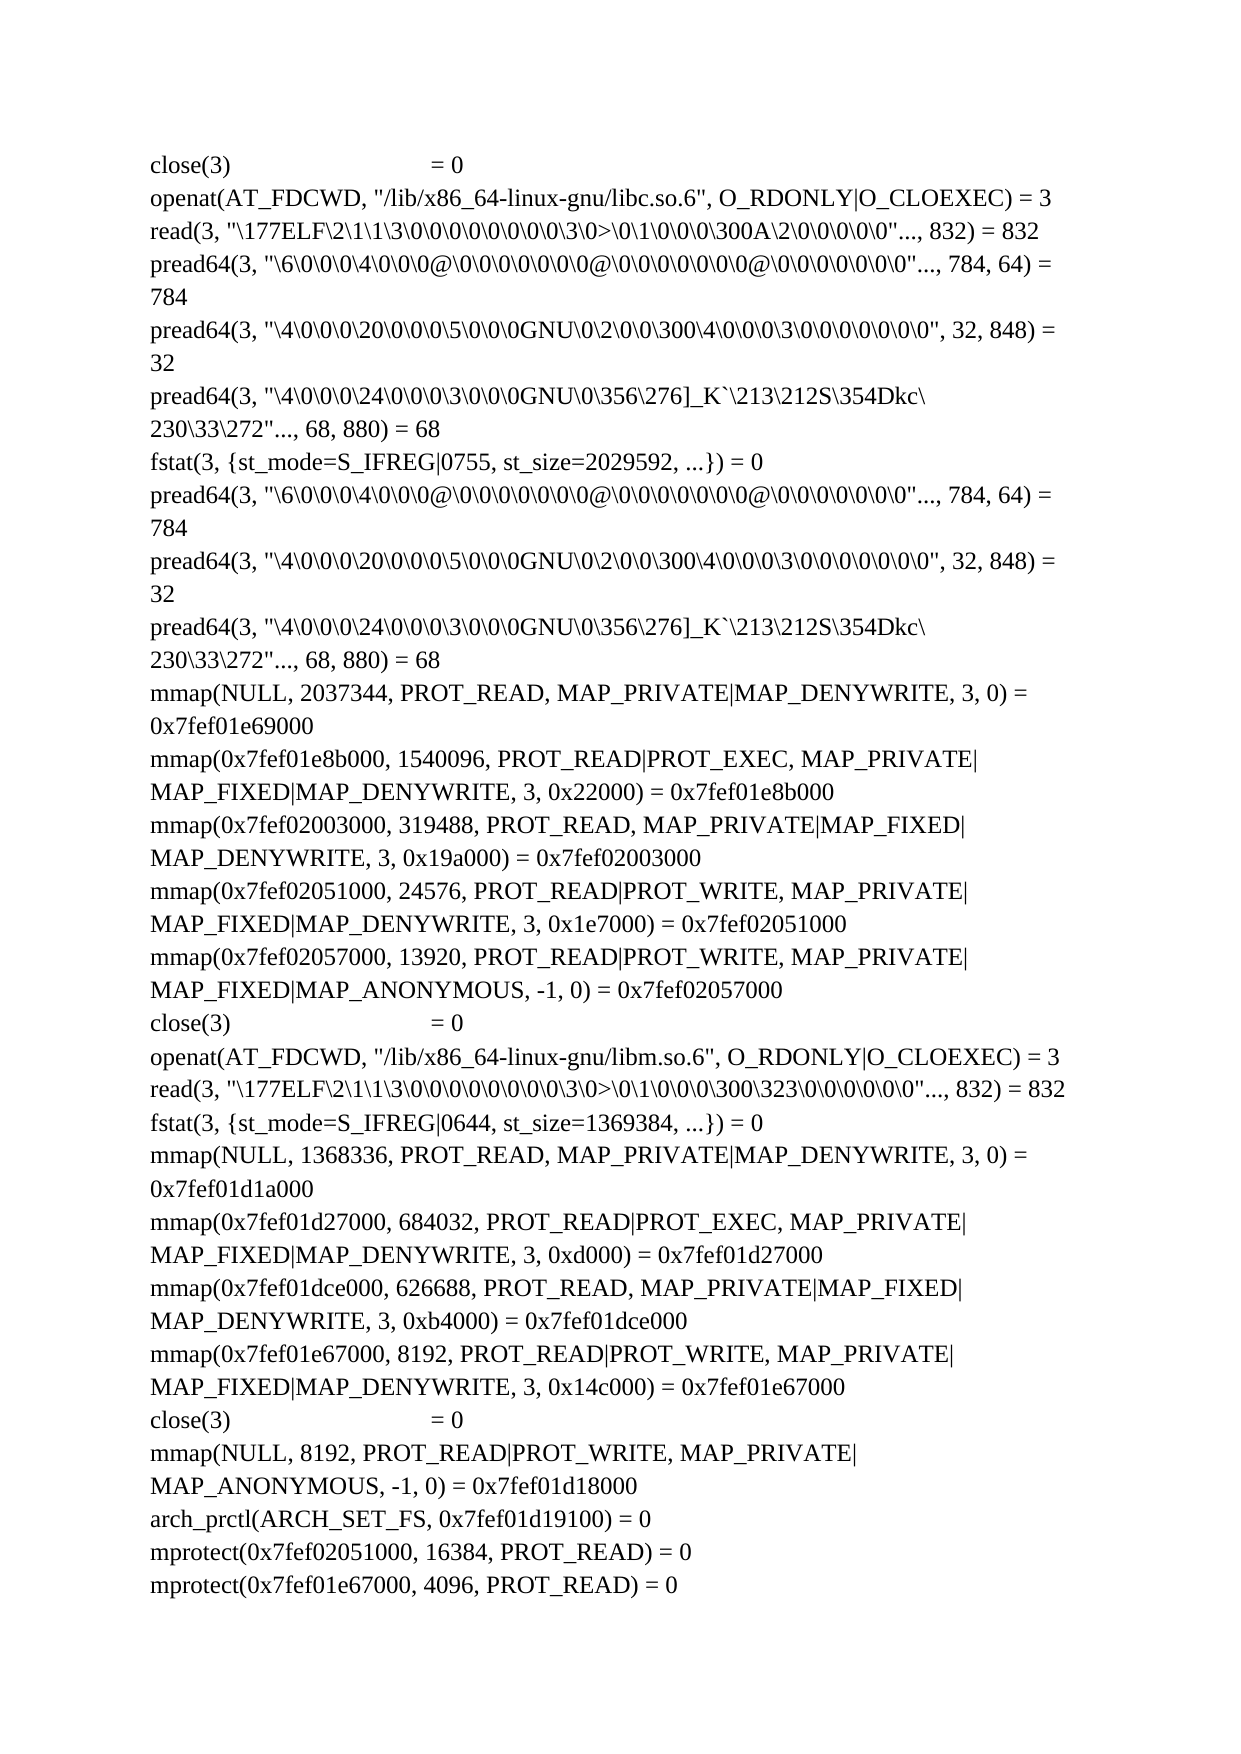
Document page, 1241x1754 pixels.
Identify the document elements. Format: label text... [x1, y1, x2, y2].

text read(3, "\177ELF\2\1\1\3\0\0\0\0\0\0\0\0\3\0>\0\1\0\0\0\300A\2\0\0\0\0\0"..., 832) = 832 [150, 216, 1072, 245]
text mmap(0x7fef01e67000, 8192, PROT_READ|PROT_WRITE, MAP_PRIVATE|MAP_FIXED|MAP_DENYWRITE, 3, 0x14c000) = 0x7fef01e67000 [150, 1339, 1072, 1401]
text openat(AT_FDCWD, "/lib/x86_64-linux-gnu/libc.so.6", O_RDONLY|O_CLOEXEC) = 3 [150, 183, 1072, 212]
text mmap(0x7fef02057000, 13920, PROT_READ|PROT_WRITE, MAP_PRIVATE|MAP_FIXED|MAP_ANONYMOUS, -1, 0) = 0x7fef02057000 [150, 942, 1072, 1004]
text mmap(0x7fef01d27000, 684032, PROT_READ|PROT_EXEC, MAP_PRIVATE|MAP_FIXED|MAP_DENYWRITE, 3, 0xd000) = 0x7fef01d27000 [150, 1207, 1072, 1268]
text mmap(0x7fef01dce000, 626688, PROT_READ, MAP_PRIVATE|MAP_FIXED|MAP_DENYWRITE, 3, 0xb4000) = 0x7fef01dce000 [150, 1273, 1072, 1334]
text mmap(0x7fef02051000, 24576, PROT_READ|PROT_WRITE, MAP_PRIVATE|MAP_FIXED|MAP_DENYWRITE, 3, 0x1e7000) = 0x7fef02051000 [150, 876, 1072, 938]
text fstat(3, {st_mode=S_IFREG|0644, st_size=1369384, ...}) = 0 [150, 1108, 1072, 1136]
text pread64(3, "\4\0\0\0\24\0\0\0\3\0\0\0GNU\0\356\276]_K`\213\212S\354Dkc\230\33\272"..., 68, 880) = 68 [150, 381, 1072, 443]
text mmap(NULL, 2037344, PROT_READ, MAP_PRIVATE|MAP_DENYWRITE, 3, 0) = 0x7fef01e69000 [150, 678, 1072, 740]
text mmap(0x7fef01e8b000, 1540096, PROT_READ|PROT_EXEC, MAP_PRIVATE|MAP_FIXED|MAP_DENYWRITE, 3, 0x22000) = 0x7fef01e8b000 [150, 744, 1072, 806]
text openat(AT_FDCWD, "/lib/x86_64-linux-gnu/libm.so.6", O_RDONLY|O_CLOEXEC) = 3 [150, 1042, 1072, 1070]
text pread64(3, "\4\0\0\0\20\0\0\0\5\0\0\0GNU\0\2\0\0\300\4\0\0\0\3\0\0\0\0\0\0\0", 32, 848) = 32 [150, 546, 1072, 608]
text pread64(3, "\6\0\0\0\4\0\0\0@\0\0\0\0\0\0\0@\0\0\0\0\0\0\0@\0\0\0\0\0\0\0"..., 784, 64) = 784 [150, 480, 1072, 542]
text pread64(3, "\4\0\0\0\20\0\0\0\5\0\0\0GNU\0\2\0\0\300\4\0\0\0\3\0\0\0\0\0\0\0", 32, 848) = 32 [150, 315, 1072, 377]
text pread64(3, "\6\0\0\0\4\0\0\0@\0\0\0\0\0\0\0@\0\0\0\0\0\0\0@\0\0\0\0\0\0\0"..., 784, 64) = 784 [150, 249, 1072, 311]
text read(3, "\177ELF\2\1\1\3\0\0\0\0\0\0\0\0\3\0>\0\1\0\0\0\300\323\0\0\0\0\0\0"..., 832) = 832 [150, 1074, 1072, 1103]
text mmap(NULL, 8192, PROT_READ|PROT_WRITE, MAP_PRIVATE|MAP_ANONYMOUS, -1, 0) = 0x7fef01d18000 [150, 1438, 1072, 1499]
text arch_prctl(ARCH_SET_FS, 0x7fef01d19100) = 0 [150, 1504, 1072, 1533]
text mprotect(0x7fef02051000, 16384, PROT_READ) = 0 [150, 1537, 1072, 1566]
text mmap(0x7fef02003000, 319488, PROT_READ, MAP_PRIVATE|MAP_FIXED|MAP_DENYWRITE, 3, 0x19a000) = 0x7fef02003000 [150, 810, 1072, 872]
text close(3) = 0 [150, 1405, 1072, 1433]
text fstat(3, {st_mode=S_IFREG|0755, st_size=2029592, ...}) = 0 [150, 447, 1072, 476]
text close(3) = 0 [150, 1008, 1072, 1037]
text pread64(3, "\4\0\0\0\24\0\0\0\3\0\0\0GNU\0\356\276]_K`\213\212S\354Dkc\230\33\272"..., 68, 880) = 68 [150, 612, 1072, 674]
text close(3) = 0 [150, 150, 1072, 179]
text mprotect(0x7fef01e67000, 4096, PROT_READ) = 0 [150, 1570, 1072, 1599]
text mmap(NULL, 1368336, PROT_READ, MAP_PRIVATE|MAP_DENYWRITE, 3, 0) = 0x7fef01d1a000 [150, 1141, 1072, 1202]
